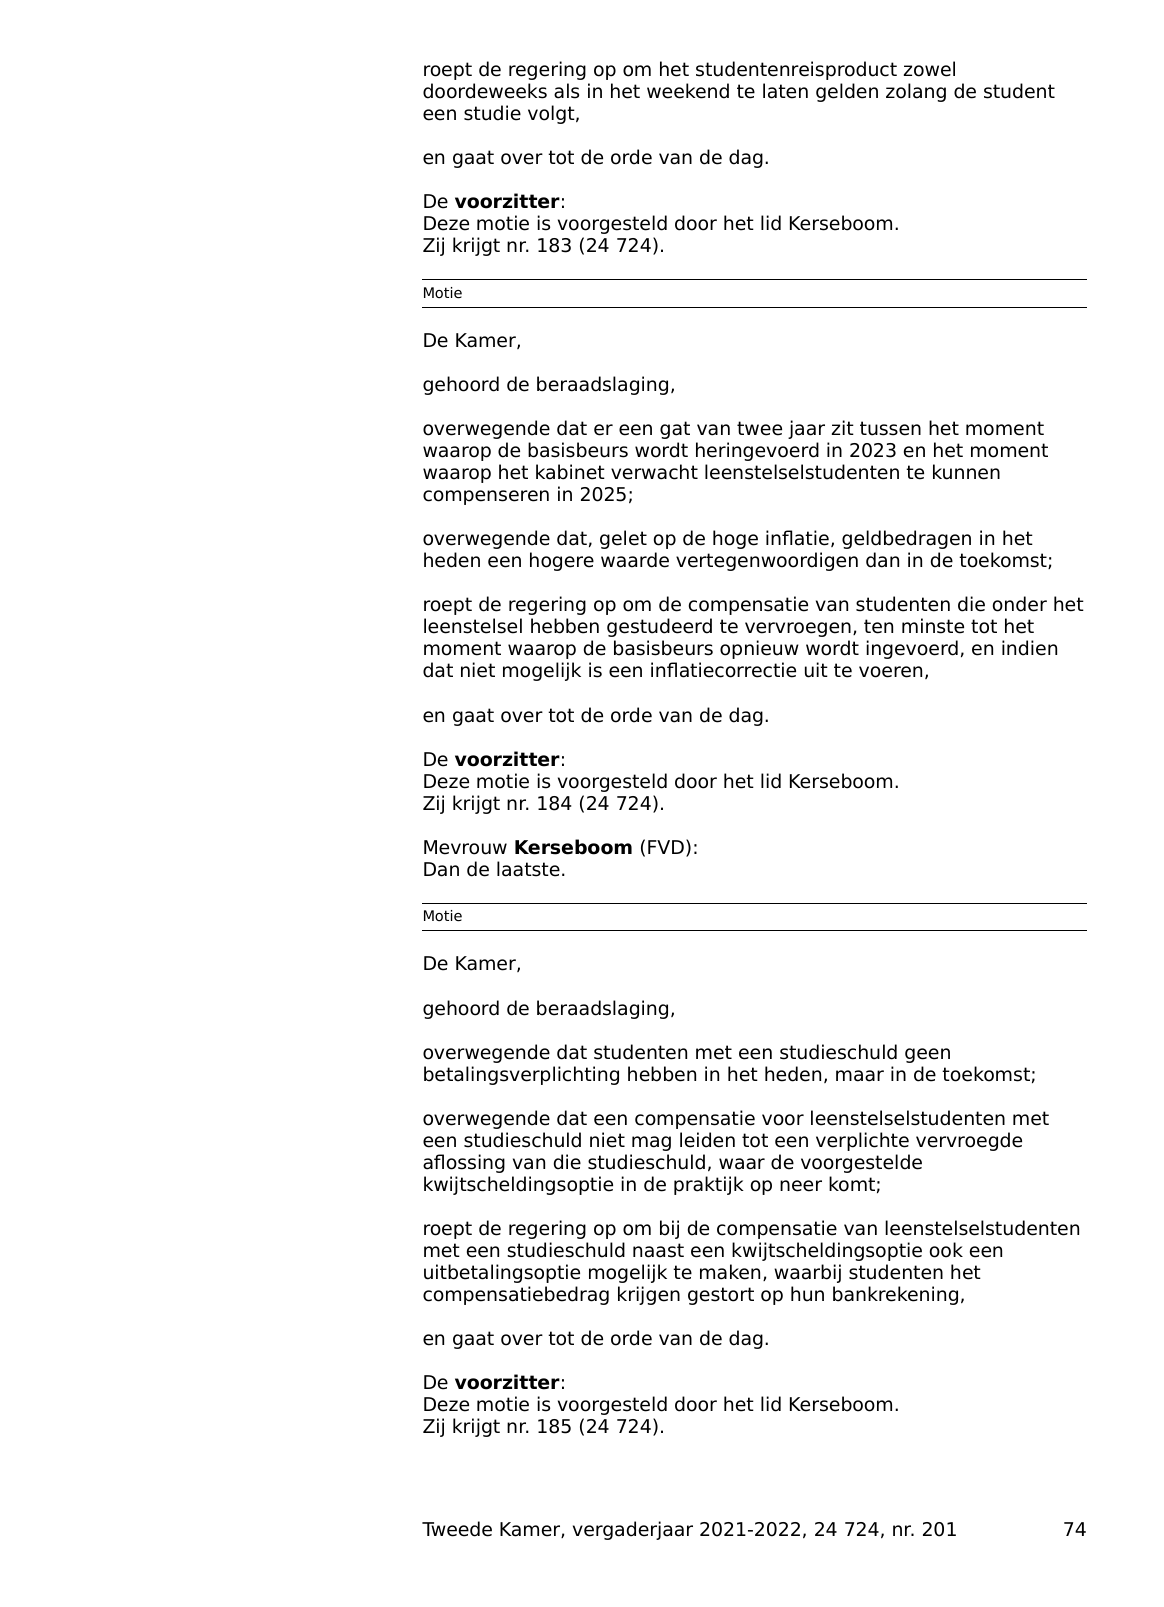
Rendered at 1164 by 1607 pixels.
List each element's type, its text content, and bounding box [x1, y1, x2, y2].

text overwegende dat een compensatie voor leenstelselstudenten met een studieschuld niet mag leiden tot een verplichte vervroegde aflossing van die studieschuld, waar de voorgestelde kwijtscheldingsoptie in de praktijk op neer komt; [422, 1108, 1087, 1196]
text De Kamer, [422, 953, 1087, 975]
text overwegende dat er een gat van twee jaar zit tussen het moment waarop de basisbeurs wordt heringevoerd in 2023 en het moment waarop het kabinet verwacht leenstelselstudenten te kunnen compenseren in 2025; [422, 418, 1087, 506]
text en gaat over tot de orde van de dag. [422, 1328, 1087, 1350]
text Zij krijgt nr. 183 (24 724). [422, 235, 1087, 257]
text De voorzitter: [422, 191, 1087, 213]
text gehoord de beraadslaging, [422, 997, 1087, 1019]
text overwegende dat, gelet op de hoge inflatie, geldbedragen in het heden een hogere waarde vertegenwoordigen dan in de toekomst; [422, 528, 1087, 572]
text Deze motie is voorgesteld door het lid Kerseboom. [422, 213, 1087, 235]
text roept de regering op om bij de compensatie van leenstelselstudenten met een studieschuld naast een kwijtscheldingsoptie ook een uitbetalingsoptie mogelijk te maken, waarbij studenten het compensatiebedrag krijgen gestort op hun bankrekening, [422, 1218, 1087, 1306]
text Deze motie is voorgesteld door het lid Kerseboom. [422, 771, 1087, 793]
text Zij krijgt nr. 184 (24 724). [422, 793, 1087, 814]
text roept de regering op om het studentenreisproduct zowel doordeweeks als in het weekend te laten gelden zolang de student een studie volgt, [422, 59, 1087, 125]
text roept de regering op om de compensatie van studenten die onder het leenstelsel hebben gestudeerd te vervroegen, ten minste tot het moment waarop de basisbeurs opnieuw wordt ingevoerd, en indien dat niet mogelijk is een inflatiecorrectie uit te voeren, [422, 594, 1087, 682]
text Deze motie is voorgesteld door het lid Kerseboom. [422, 1394, 1087, 1416]
table_header Motie [422, 280, 1087, 307]
text en gaat over tot de orde van de dag. [422, 704, 1087, 726]
text gehoord de beraadslaging, [422, 374, 1087, 396]
text De Kamer, [422, 330, 1087, 352]
text overwegende dat studenten met een studieschuld geen betalingsverplichting hebben in het heden, maar in de toekomst; [422, 1042, 1087, 1086]
text en gaat over tot de orde van de dag. [422, 147, 1087, 169]
text Zij krijgt nr. 185 (24 724). [422, 1416, 1087, 1438]
text De voorzitter: [422, 1372, 1087, 1394]
text Dan de laatste. [422, 859, 1087, 881]
text De voorzitter: [422, 749, 1087, 771]
table_header Motie [422, 904, 1087, 930]
text Mevrouw Kerseboom (FVD): [422, 837, 1087, 859]
